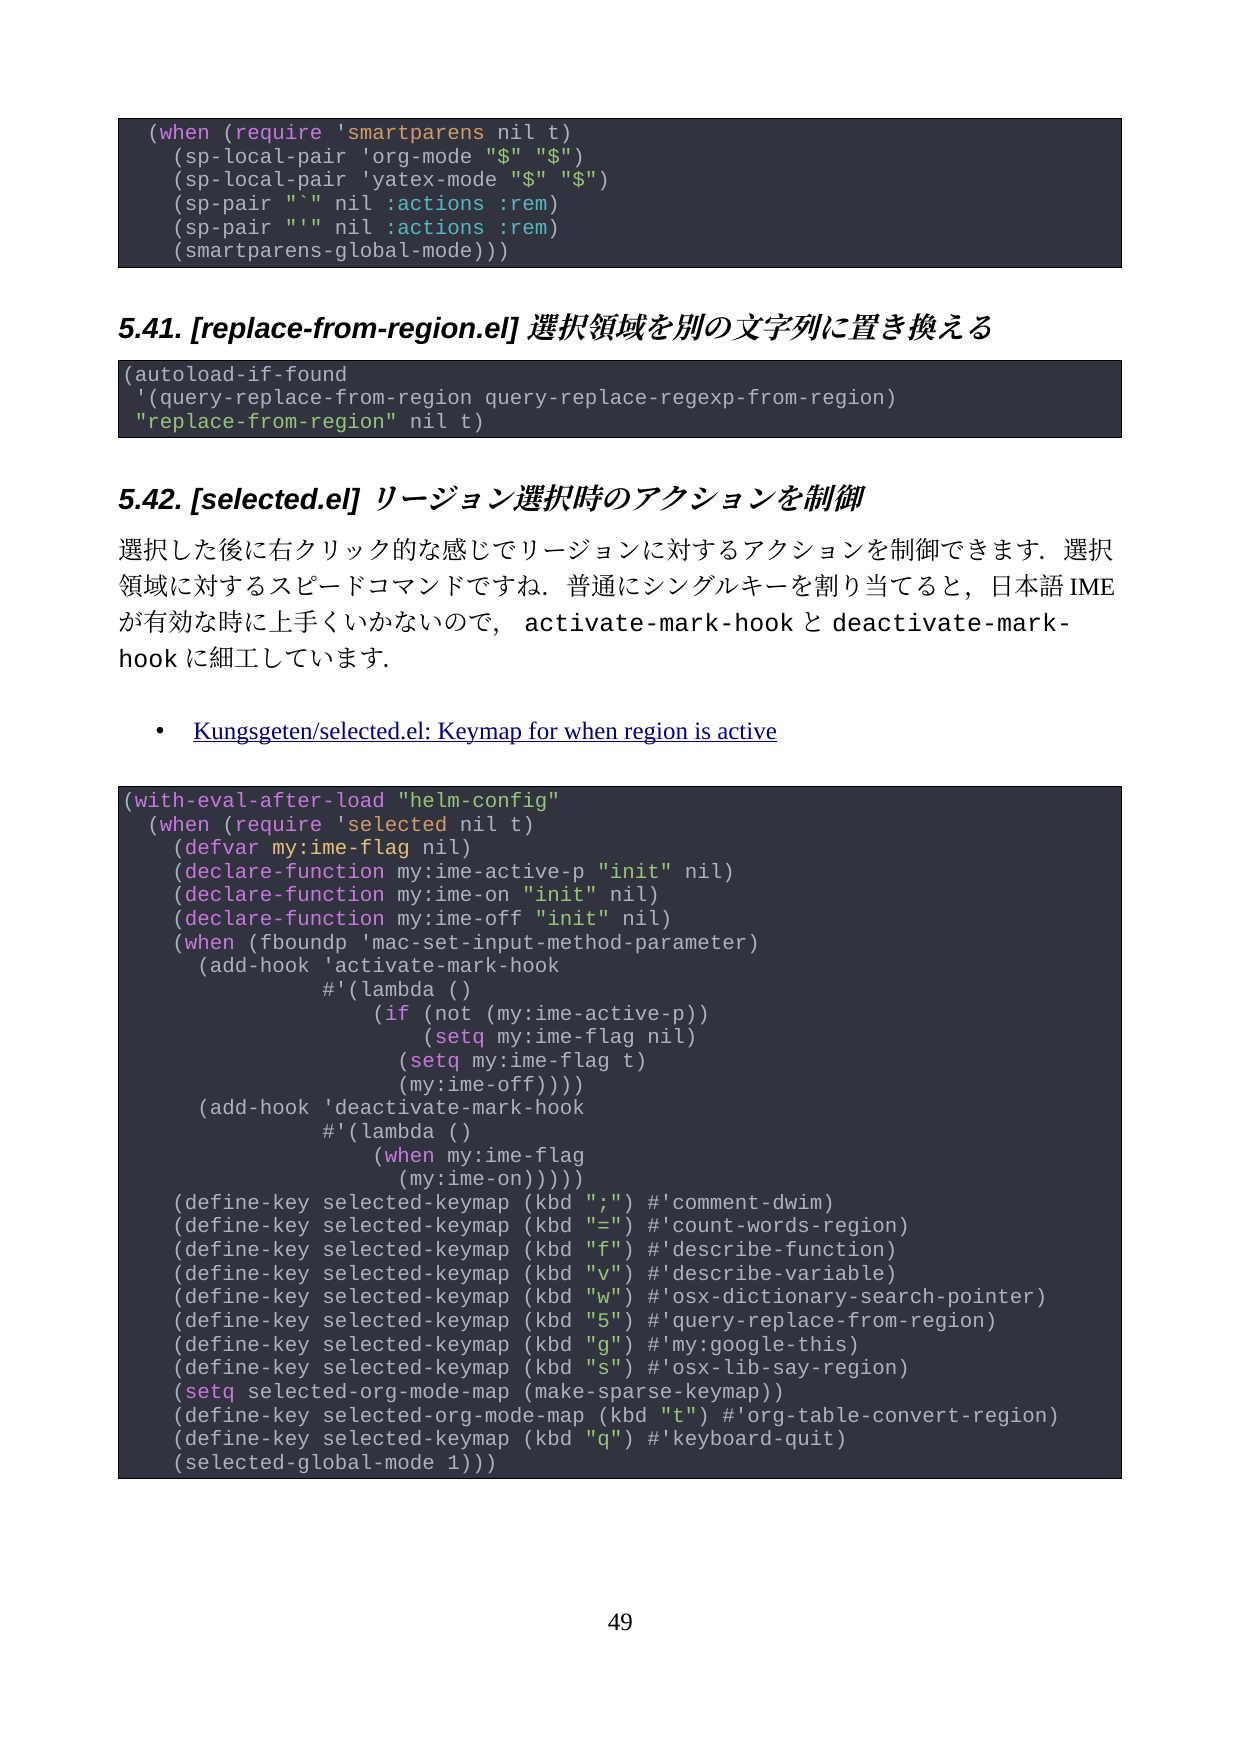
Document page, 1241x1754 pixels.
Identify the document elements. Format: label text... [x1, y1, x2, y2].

text (add-hook 'activate-mark-hook [119, 951, 1121, 975]
text (my:ime-on))))) [119, 1164, 1121, 1188]
text (when (fboundp 'mac-set-input-method-parameter) [119, 928, 1121, 951]
text "replace-from-region" nil t) [119, 407, 1121, 437]
text (when (require 'selected nil t) [119, 809, 1121, 833]
text (define-key selected-keymap (kbd "s") #'osx-lib-say-region) [119, 1353, 1121, 1377]
text (define-key selected-keymap (kbd "5") #'query-replace-from-region) [119, 1306, 1121, 1330]
text (add-hook 'deactivate-mark-hook [119, 1093, 1121, 1117]
text '(query-replace-from-region query-replace-regexp-from-region) [119, 383, 1121, 407]
text (define-key selected-keymap (kbd "f") #'describe-function) [119, 1235, 1121, 1259]
text (define-key selected-keymap (kbd "w") #'osx-dictionary-search-pointer) [119, 1282, 1121, 1306]
subtitle [replace-from-region.el] 選択領域を別の文字列に置き換える [118, 305, 1122, 347]
text (autoload-if-found [119, 361, 1121, 383]
text (setq my:ime-flag nil) [119, 1022, 1121, 1046]
text 選択した後に右クリック的な感じでリージョンに対するアクションを制御できます．選択領域に対するスピードコマンドですね．普通にシングルキーを割り当てると，日本語IMEが有効な時に上手くいかないので， activate-mark-hook と deactivate-mark-hook に細工しています． [118, 530, 1122, 703]
text (sp-pair "'" nil :actions :rem) [119, 213, 1121, 236]
subtitle [selected.el] リージョン選択時のアクションを制御 [118, 476, 1122, 518]
text (define-key selected-keymap (kbd ";") #'comment-dwim) [119, 1188, 1121, 1212]
text (setq selected-org-mode-map (make-sparse-keymap)) [119, 1377, 1121, 1401]
text (if (not (my:ime-active-p)) [119, 999, 1121, 1022]
text (smartparens-global-mode))) [119, 236, 1121, 267]
text (my:ime-off)))) [119, 1070, 1121, 1093]
text #'(lambda () [119, 1117, 1121, 1141]
text (sp-local-pair 'yatex-mode "$" "$") [119, 165, 1121, 189]
text (selected-global-mode 1))) [119, 1448, 1121, 1478]
text (declare-function my:ime-off "init" nil) [119, 904, 1121, 928]
text (defvar my:ime-flag nil) [119, 833, 1121, 857]
text (declare-function my:ime-on "init" nil) [119, 881, 1121, 904]
text (declare-function my:ime-active-p "init" nil) [119, 857, 1121, 881]
text (with-eval-after-load "helm-config" [119, 787, 1121, 809]
text (setq my:ime-flag t) [119, 1046, 1121, 1070]
text (define-key selected-keymap (kbd "=") #'count-words-region) [119, 1212, 1121, 1235]
text (define-key selected-keymap (kbd "v") #'describe-variable) [119, 1259, 1121, 1282]
text (define-key selected-org-mode-map (kbd "t") #'org-table-convert-region) [119, 1401, 1121, 1424]
list Kungsgeten/selected.el: Keymap for when region is active [156, 716, 1122, 773]
text #'(lambda () [119, 975, 1121, 999]
text (when my:ime-flag [119, 1141, 1121, 1164]
text (define-key selected-keymap (kbd "g") #'my:google-this) [119, 1330, 1121, 1353]
text (sp-pair "`" nil :actions :rem) [119, 189, 1121, 213]
text (define-key selected-keymap (kbd "q") #'keyboard-quit) [119, 1424, 1121, 1448]
text (when (require 'smartparens nil t) [119, 119, 1121, 142]
text (sp-local-pair 'org-mode "$" "$") [119, 142, 1121, 165]
